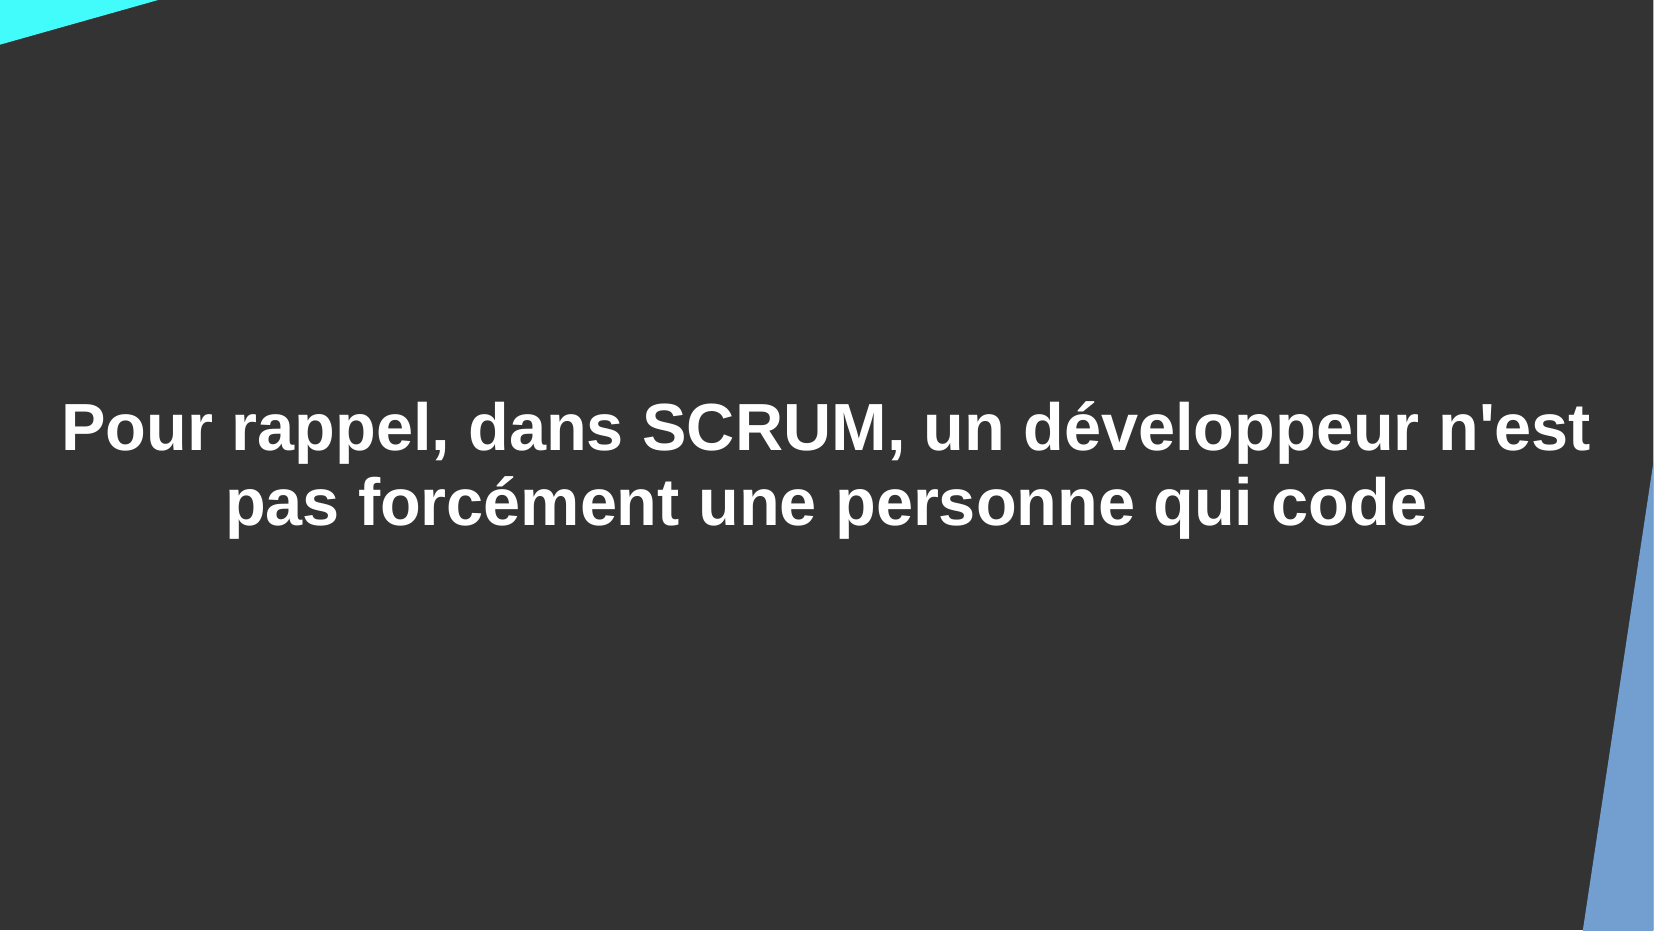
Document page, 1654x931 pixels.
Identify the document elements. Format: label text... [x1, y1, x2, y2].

text_box [1582, 458, 1654, 931]
title Pour rappel, dans SCRUM, un développeur n'est pas forcément une personne qui code [31, 367, 1622, 563]
text_box [0, 0, 159, 45]
